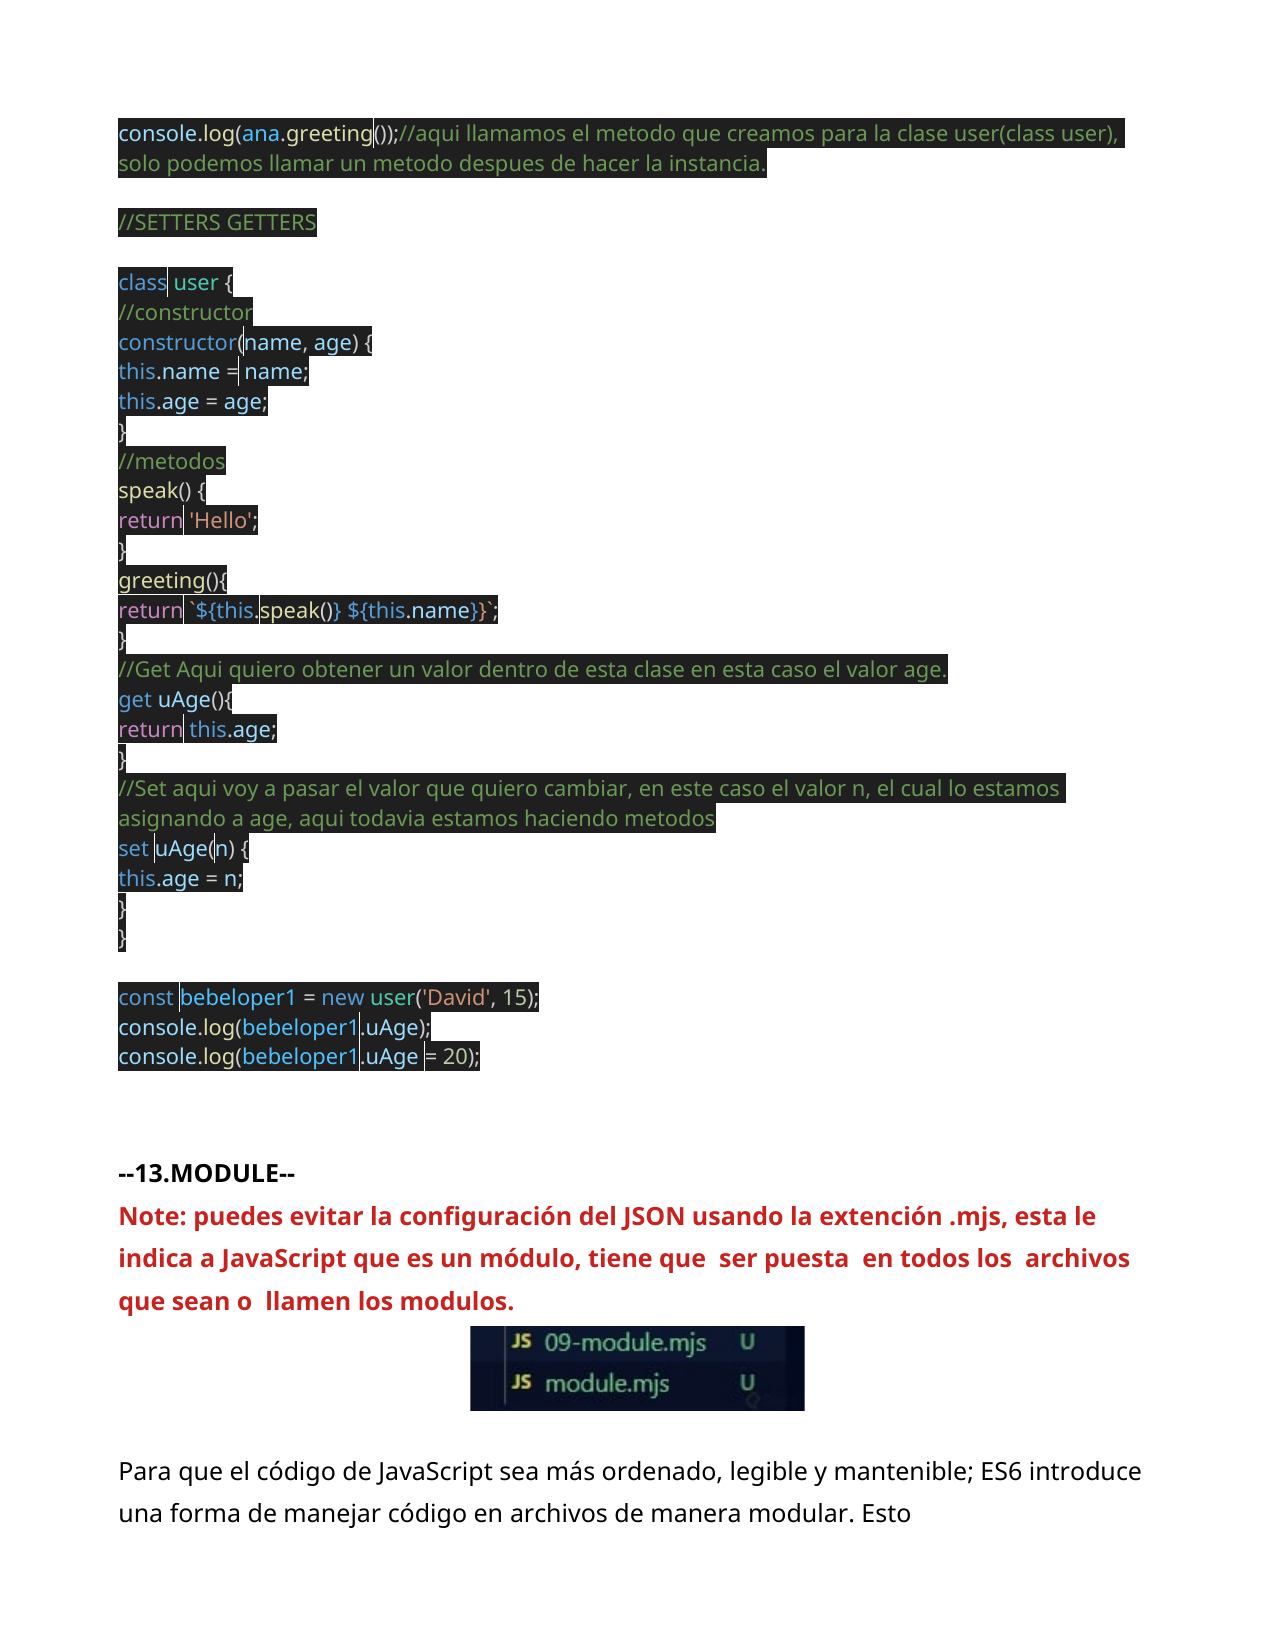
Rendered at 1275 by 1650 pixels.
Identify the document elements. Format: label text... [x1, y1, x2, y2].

text //Set aqui voy a pasar el valor que quiero cambiar, en este caso el valor n, el cual lo estamos asignando a age, aqui todavia estamos haciendo metodos [118, 773, 1157, 833]
text this.name = name; [118, 356, 1157, 386]
text //SETTERS GETTERS [118, 207, 1157, 237]
text Note: puedes evitar la configuración del JSON usando la extención .mjs, esta le indica a JavaScript que es un módulo, tiene que ser puesta en todos los archivos que sean o llamen los modulos. [118, 1199, 1157, 1318]
text console.log(ana.greeting());//aqui llamamos el metodo que creamos para la clase user(class user), solo podemos llamar un metodo despues de hacer la instancia. [118, 118, 1157, 178]
text class user { [118, 267, 1157, 297]
text --13.MODULE-- [118, 1156, 1157, 1190]
text } [118, 892, 1157, 922]
text } [118, 624, 1157, 654]
text this.age = age; [118, 386, 1157, 416]
text } [118, 535, 1157, 565]
text return `${this.speak()} ${this.name}}`; [118, 594, 1157, 624]
text this.age = n; [118, 863, 1157, 892]
text greeting(){ [118, 565, 1157, 594]
text return this.age; [118, 714, 1157, 743]
text constructor(name, age) { [118, 326, 1157, 356]
text //Get Aqui quiero obtener un valor dentro de esta clase en esta caso el valor age. [118, 654, 1157, 684]
text return 'Hello'; [118, 505, 1157, 535]
text Para que el código de JavaScript sea más ordenado, legible y mantenible; ES6 introduce una forma de manejar código en archivos de manera modular. Esto [118, 1454, 1157, 1530]
text } [118, 743, 1157, 773]
text //constructor [118, 297, 1157, 326]
picture [470, 1326, 805, 1411]
text set uAge(n) { [118, 833, 1157, 863]
text } [118, 416, 1157, 446]
text speak() { [118, 475, 1157, 505]
text } [118, 922, 1157, 952]
text get uAge(){ [118, 684, 1157, 714]
text console.log(bebeloper1.uAge = 20); [118, 1041, 1157, 1071]
text const bebeloper1 = new user('David', 15); [118, 982, 1157, 1012]
text //metodos [118, 446, 1157, 475]
text console.log(bebeloper1.uAge); [118, 1012, 1157, 1041]
